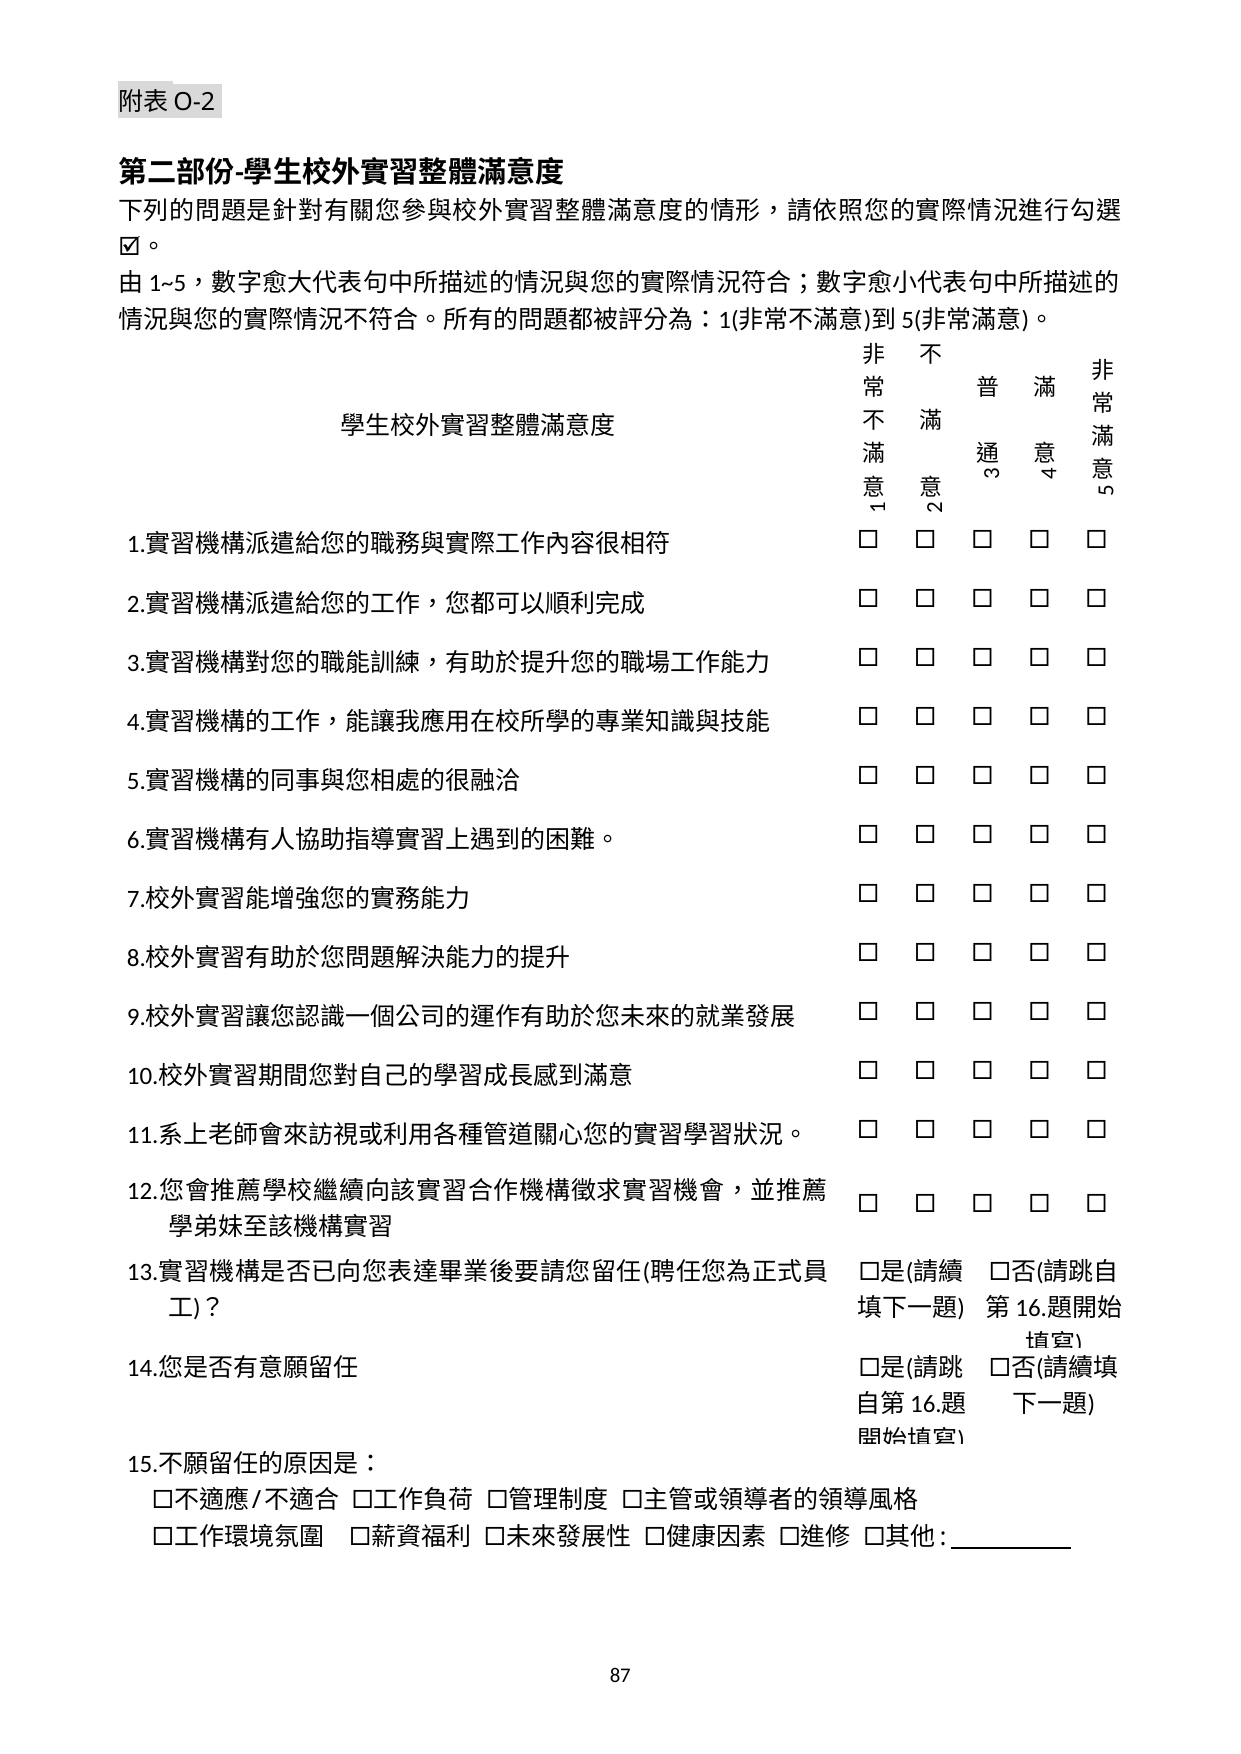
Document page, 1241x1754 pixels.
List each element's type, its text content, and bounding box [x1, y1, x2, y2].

table_header 非常不滿意1 [840, 335, 896, 513]
table_cell 14.您是否有意願留任 [115, 1347, 839, 1444]
table_cell 5.實習機構的同事與您相處的很融洽 [115, 749, 839, 808]
table_cell  [896, 1103, 953, 1162]
text 第二部份-學生校外實習整體滿意度 [118, 148, 1122, 190]
table_cell  [1068, 749, 1125, 808]
table_cell 12.您會推薦學校繼續向該實習合作機構徵求實習機會，並推薦學弟妹至該機構實習 [115, 1162, 839, 1251]
table_cell  [840, 631, 896, 690]
table_cell  [1068, 1162, 1125, 1251]
table_cell 2.實習機構派遣給您的工作，您都可以順利完成 [115, 572, 839, 631]
table_cell  [896, 808, 953, 867]
table_cell  [1068, 631, 1125, 690]
table_cell  [1011, 749, 1068, 808]
table_cell  [896, 985, 953, 1044]
table_cell  [954, 1162, 1011, 1251]
table_cell  [1068, 690, 1125, 749]
table_cell 6.實習機構有人協助指導實習上遇到的困難。 [115, 808, 839, 867]
table_cell 3.實習機構對您的職能訓練，有助於提升您的職場工作能力 [115, 631, 839, 690]
table_cell  [896, 631, 953, 690]
table_header 滿 意4 [1011, 335, 1068, 513]
table_cell  [840, 867, 896, 926]
table_cell 是(請跳自第16.題開始填寫) [840, 1347, 982, 1444]
table_cell  [896, 690, 953, 749]
table_cell 是(請續填下一題) [840, 1251, 982, 1347]
table_cell  [840, 1044, 896, 1103]
table_cell 9.校外實習讓您認識一個公司的運作有助於您未來的就業發展 [115, 985, 839, 1044]
table_cell  [954, 985, 1011, 1044]
table_cell  [954, 867, 1011, 926]
table_cell  [1068, 926, 1125, 985]
table_cell 否(請續填下一題) [982, 1347, 1125, 1444]
table_cell  [1068, 1103, 1125, 1162]
table_cell  [840, 513, 896, 572]
table_cell  [840, 985, 896, 1044]
table_cell  [1068, 867, 1125, 926]
table_cell  [1068, 572, 1125, 631]
table_cell  [896, 749, 953, 808]
text 附表O-2 [118, 81, 1122, 118]
table_cell  [1068, 808, 1125, 867]
table_cell  [896, 513, 953, 572]
table_cell  [1068, 513, 1125, 572]
table_header 普 通3 [954, 335, 1011, 513]
table_cell  [840, 572, 896, 631]
table_cell  [954, 1103, 1011, 1162]
table_cell  [840, 926, 896, 985]
table_cell  [954, 513, 1011, 572]
table_cell 1.實習機構派遣給您的職務與實際工作內容很相符 [115, 513, 839, 572]
table_cell  [954, 926, 1011, 985]
table_cell  [896, 1044, 953, 1103]
table_cell  [954, 749, 1011, 808]
table_cell  [954, 690, 1011, 749]
table_cell  [1068, 985, 1125, 1044]
table_cell  [896, 572, 953, 631]
table_header 非常滿意5 [1068, 335, 1125, 513]
table_cell  [840, 690, 896, 749]
table_cell  [1011, 572, 1068, 631]
table_header 學生校外實習整體滿意度 [115, 335, 839, 513]
text 由1~5，數字愈大代表句中所描述的情況與您的實際情況符合；數字愈小代表句中所描述的情況與您的實際情況不符合。所有的問題都被評分為：1(非常不滿意)到5(非常滿意)。 [118, 263, 1122, 335]
table_cell 15.不願留任的原因是： 不適應/不適合 工作負荷 管理制度 主管或領導者的領導風格 工作環境氛圍 薪資福利 未來發展性 健康因素 進修 其他: [115, 1444, 1125, 1575]
table_cell  [840, 749, 896, 808]
table_cell 4.實習機構的工作，能讓我應用在校所學的專業知識與技能 [115, 690, 839, 749]
table_header 不 滿 意2 [896, 335, 953, 513]
table_cell  [1011, 985, 1068, 1044]
table_cell  [840, 1162, 896, 1251]
table_cell  [1011, 808, 1068, 867]
table_cell  [896, 926, 953, 985]
table_cell  [954, 572, 1011, 631]
table_cell  [840, 1103, 896, 1162]
table_cell  [840, 808, 896, 867]
table_cell 否(請跳自第16.題開始填寫) [982, 1251, 1125, 1347]
text 下列的問題是針對有關您參與校外實習整體滿意度的情形，請依照您的實際情況進行勾選 。 [118, 190, 1122, 263]
table_cell 13.實習機構是否已向您表達畢業後要請您留任(聘任您為正式員工)？ [115, 1251, 839, 1347]
table_cell  [1011, 690, 1068, 749]
table_cell  [954, 631, 1011, 690]
table_cell  [1011, 867, 1068, 926]
table_cell 8.校外實習有助於您問題解決能力的提升 [115, 926, 839, 985]
table_cell  [1011, 1044, 1068, 1103]
table_cell  [1011, 513, 1068, 572]
table_cell  [954, 1044, 1011, 1103]
table_cell 10.校外實習期間您對自己的學習成長感到滿意 [115, 1044, 839, 1103]
table_cell  [1011, 1162, 1068, 1251]
table_cell 7.校外實習能增強您的實務能力 [115, 867, 839, 926]
table_cell 11.系上老師會來訪視或利用各種管道關心您的實習學習狀況。 [115, 1103, 839, 1162]
table_cell  [1011, 1103, 1068, 1162]
table_cell  [954, 808, 1011, 867]
table_cell  [1011, 631, 1068, 690]
table_cell  [1011, 926, 1068, 985]
table_cell  [1068, 1044, 1125, 1103]
table_cell  [896, 1162, 953, 1251]
table_cell  [896, 867, 953, 926]
